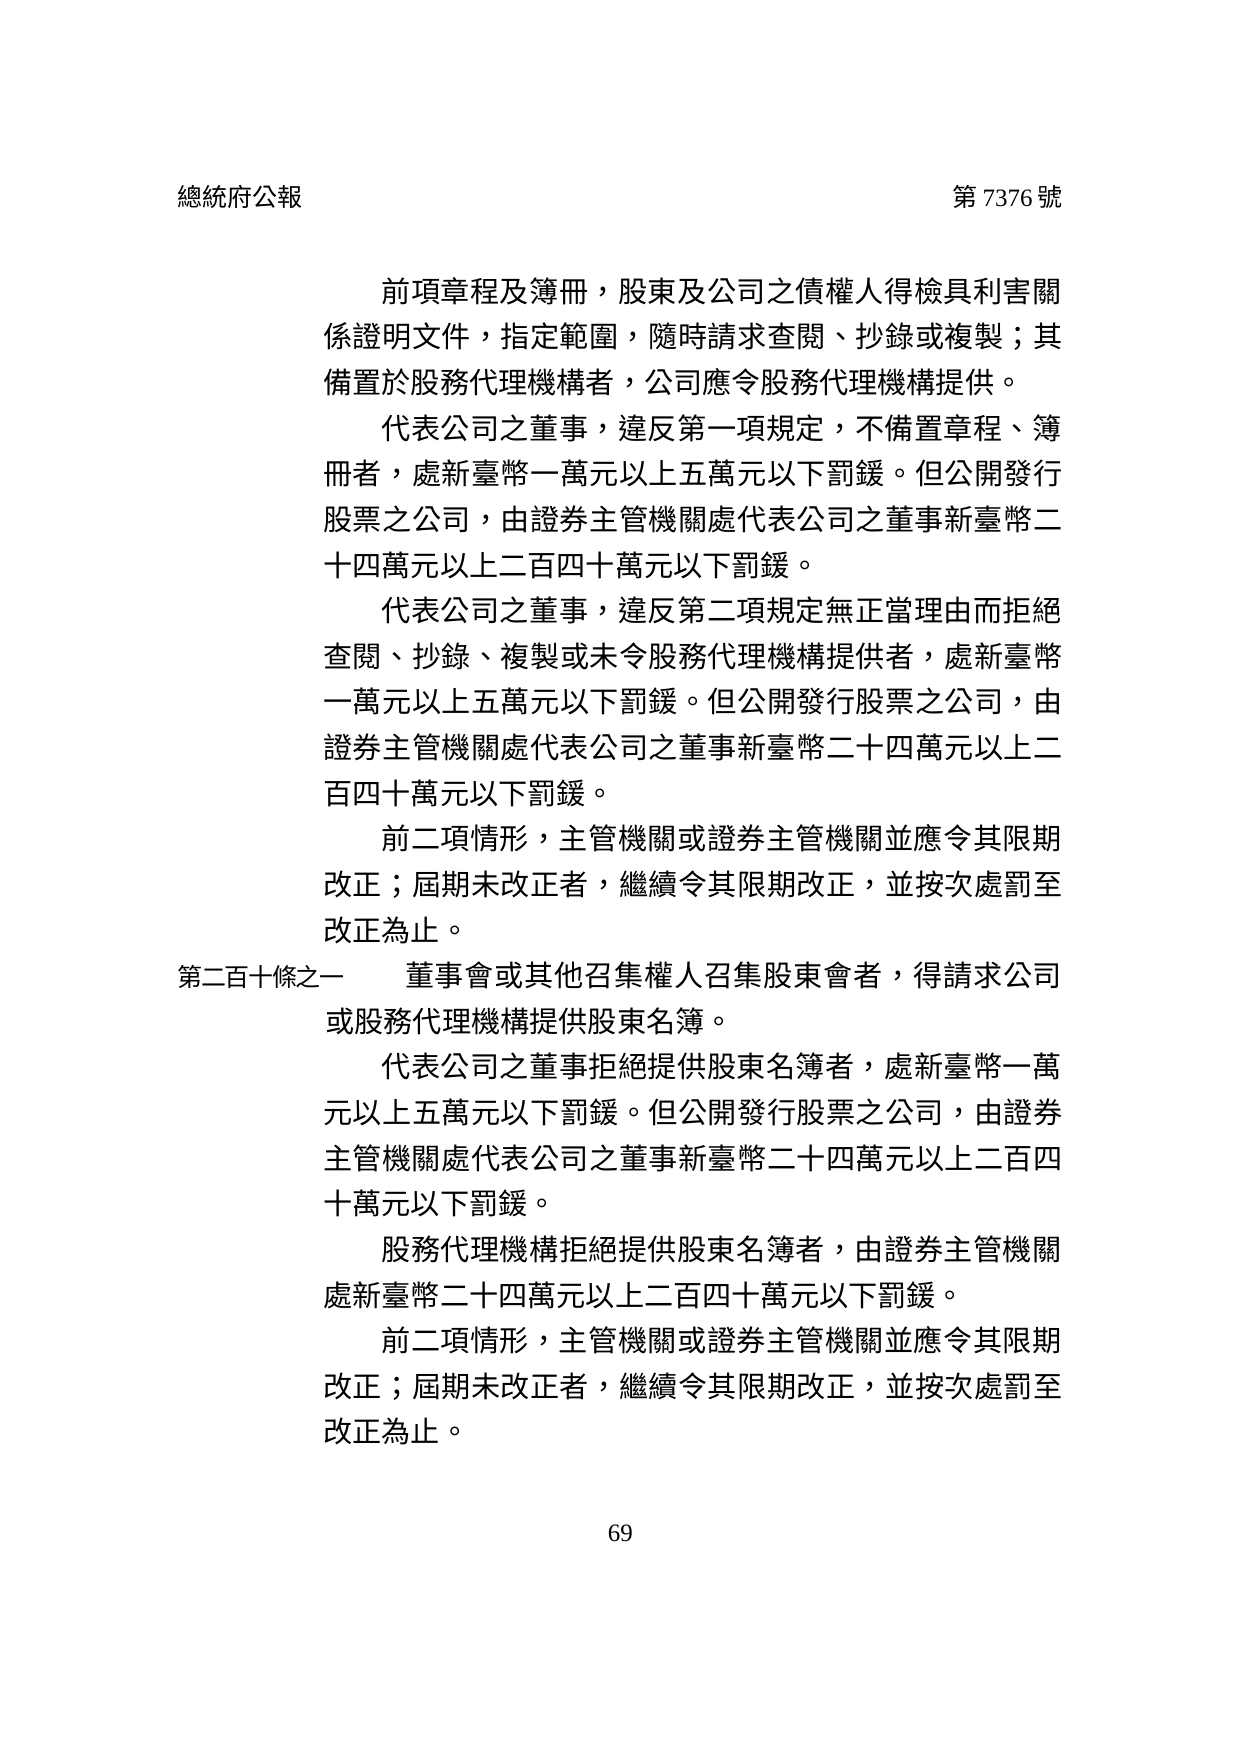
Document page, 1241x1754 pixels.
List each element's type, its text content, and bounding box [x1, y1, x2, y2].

text 前二項情形，主管機關或證券主管機關並應令其限期改正；屆期未改正者，繼續令其限期改正，並按次處罰至改正為止。 [323, 813, 1063, 950]
text 前項章程及簿冊，股東及公司之債權人得檢具利害關係證明文件，指定範圍，隨時請求查閱、抄錄或複製；其備置於股務代理機構者，公司應令股務代理機構提供。 [323, 266, 1063, 403]
text 第二百十條之一 董事會或其他召集權人召集股東會者，得請求公司或股務代理機構提供股東名簿。 [177, 950, 1063, 1041]
text 前二項情形，主管機關或證券主管機關並應令其限期改正；屆期未改正者，繼續令其限期改正，並按次處罰至改正為止。 [323, 1315, 1063, 1452]
text 代表公司之董事，違反第二項規定無正當理由而拒絕查閱、抄錄、複製或未令股務代理機構提供者，處新臺幣一萬元以上五萬元以下罰鍰。但公開發行股票之公司，由證券主管機關處代表公司之董事新臺幣二十四萬元以上二百四十萬元以下罰鍰。 [323, 585, 1063, 813]
text 代表公司之董事拒絕提供股東名簿者，處新臺幣一萬元以上五萬元以下罰鍰。但公開發行股票之公司，由證券主管機關處代表公司之董事新臺幣二十四萬元以上二百四十萬元以下罰鍰。 [323, 1041, 1063, 1224]
text 代表公司之董事，違反第一項規定，不備置章程、簿冊者，處新臺幣一萬元以上五萬元以下罰鍰。但公開發行股票之公司，由證券主管機關處代表公司之董事新臺幣二十四萬元以上二百四十萬元以下罰鍰。 [323, 403, 1063, 585]
text 股務代理機構拒絕提供股東名簿者，由證券主管機關處新臺幣二十四萬元以上二百四十萬元以下罰鍰。 [323, 1224, 1063, 1315]
